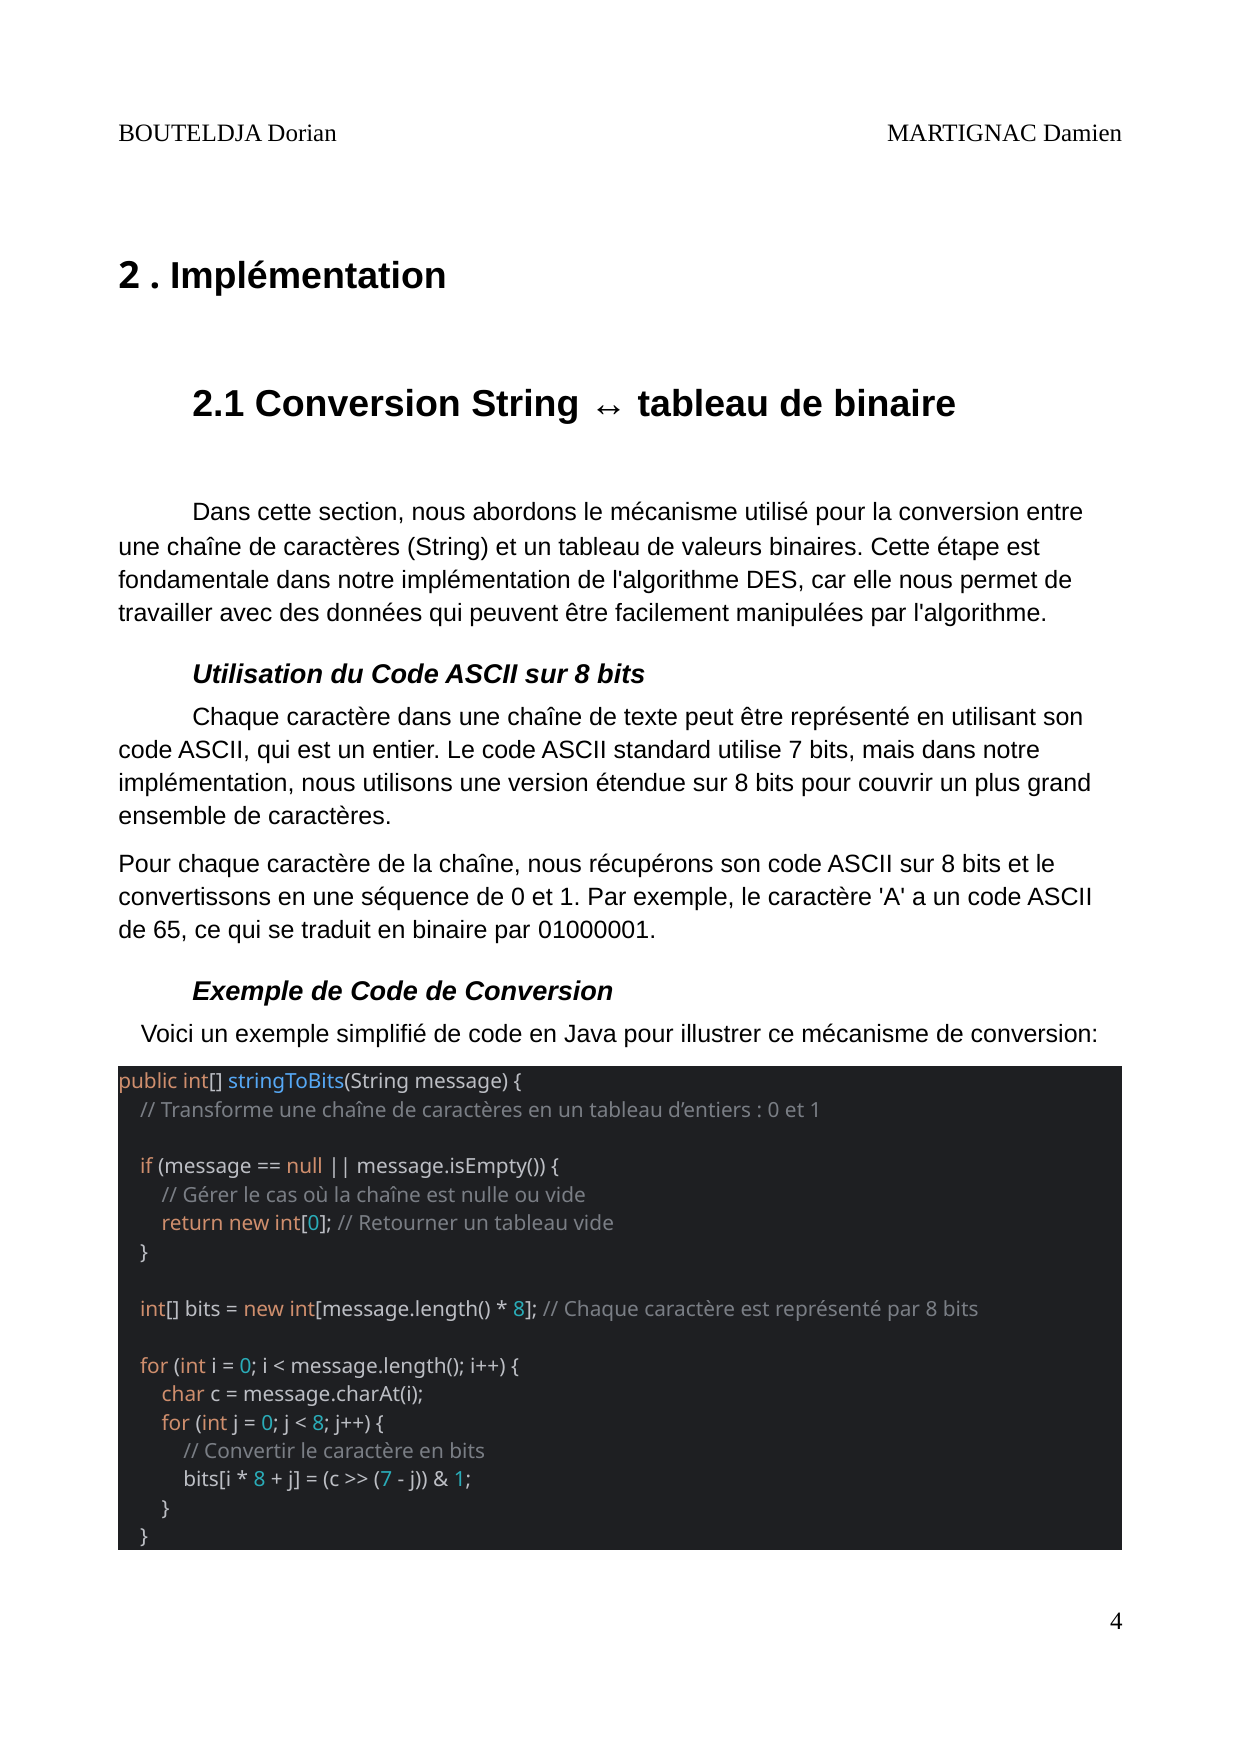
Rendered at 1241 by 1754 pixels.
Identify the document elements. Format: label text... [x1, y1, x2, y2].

text public int[] stringToBits(String message) { // Transforme une chaîne de caractères en un tableau d’entiers : 0 et 1 if (message == null || message.isEmpty()) { // Gérer le cas où la chaîne est nulle ou vide return new int[0]; // Retourner un tableau vide } int[] bits = new int[message.length() * 8]; // Chaque caractère est représenté par 8 bits for (int i = 0; i < message.length(); i++) { char c = message.charAt(i); for (int j = 0; j < 8; j++) { // Convertir le caractère en bits bits[i * 8 + j] = (c >> (7 - j)) & 1; } } [118, 1066, 1122, 1550]
subtitle Exemple de Code de Conversion [118, 975, 1122, 1006]
subtitle Utilisation du Code ASCII sur 8 bits [118, 658, 1122, 690]
subtitle 2 . Implémentation [118, 248, 1122, 299]
subtitle 2.1 Conversion String ↔ tableau de binaire [118, 382, 1122, 425]
text Chaque caractère dans une chaîne de texte peut être représenté en utilisant son code ASCII, qui est un entier. Le code ASCII standard utilise 7 bits, mais dans notre implémentation, nous utilisons une version étendue sur 8 bits pour couvrir un plus grand ensemble de caractères. [118, 702, 1122, 830]
text Dans cette section, nous abordons le mécanisme utilisé pour la conversion entre une chaîne de caractères (String) et un tableau de valeurs binaires. Cette étape est fondamentale dans notre implémentation de l'algorithme DES, car elle nous permet de travailler avec des données qui peuvent être facilement manipulées par l'algorithme. [118, 485, 1122, 627]
text Pour chaque caractère de la chaîne, nous récupérons son code ASCII sur 8 bits et le convertissons en une séquence de 0 et 1. Par exemple, le caractère 'A' a un code ASCII de 65, ce qui se traduit en binaire par 01000001. [118, 849, 1122, 944]
text Voici un exemple simplifié de code en Java pour illustrer ce mécanisme de conversion: [118, 1019, 1122, 1047]
